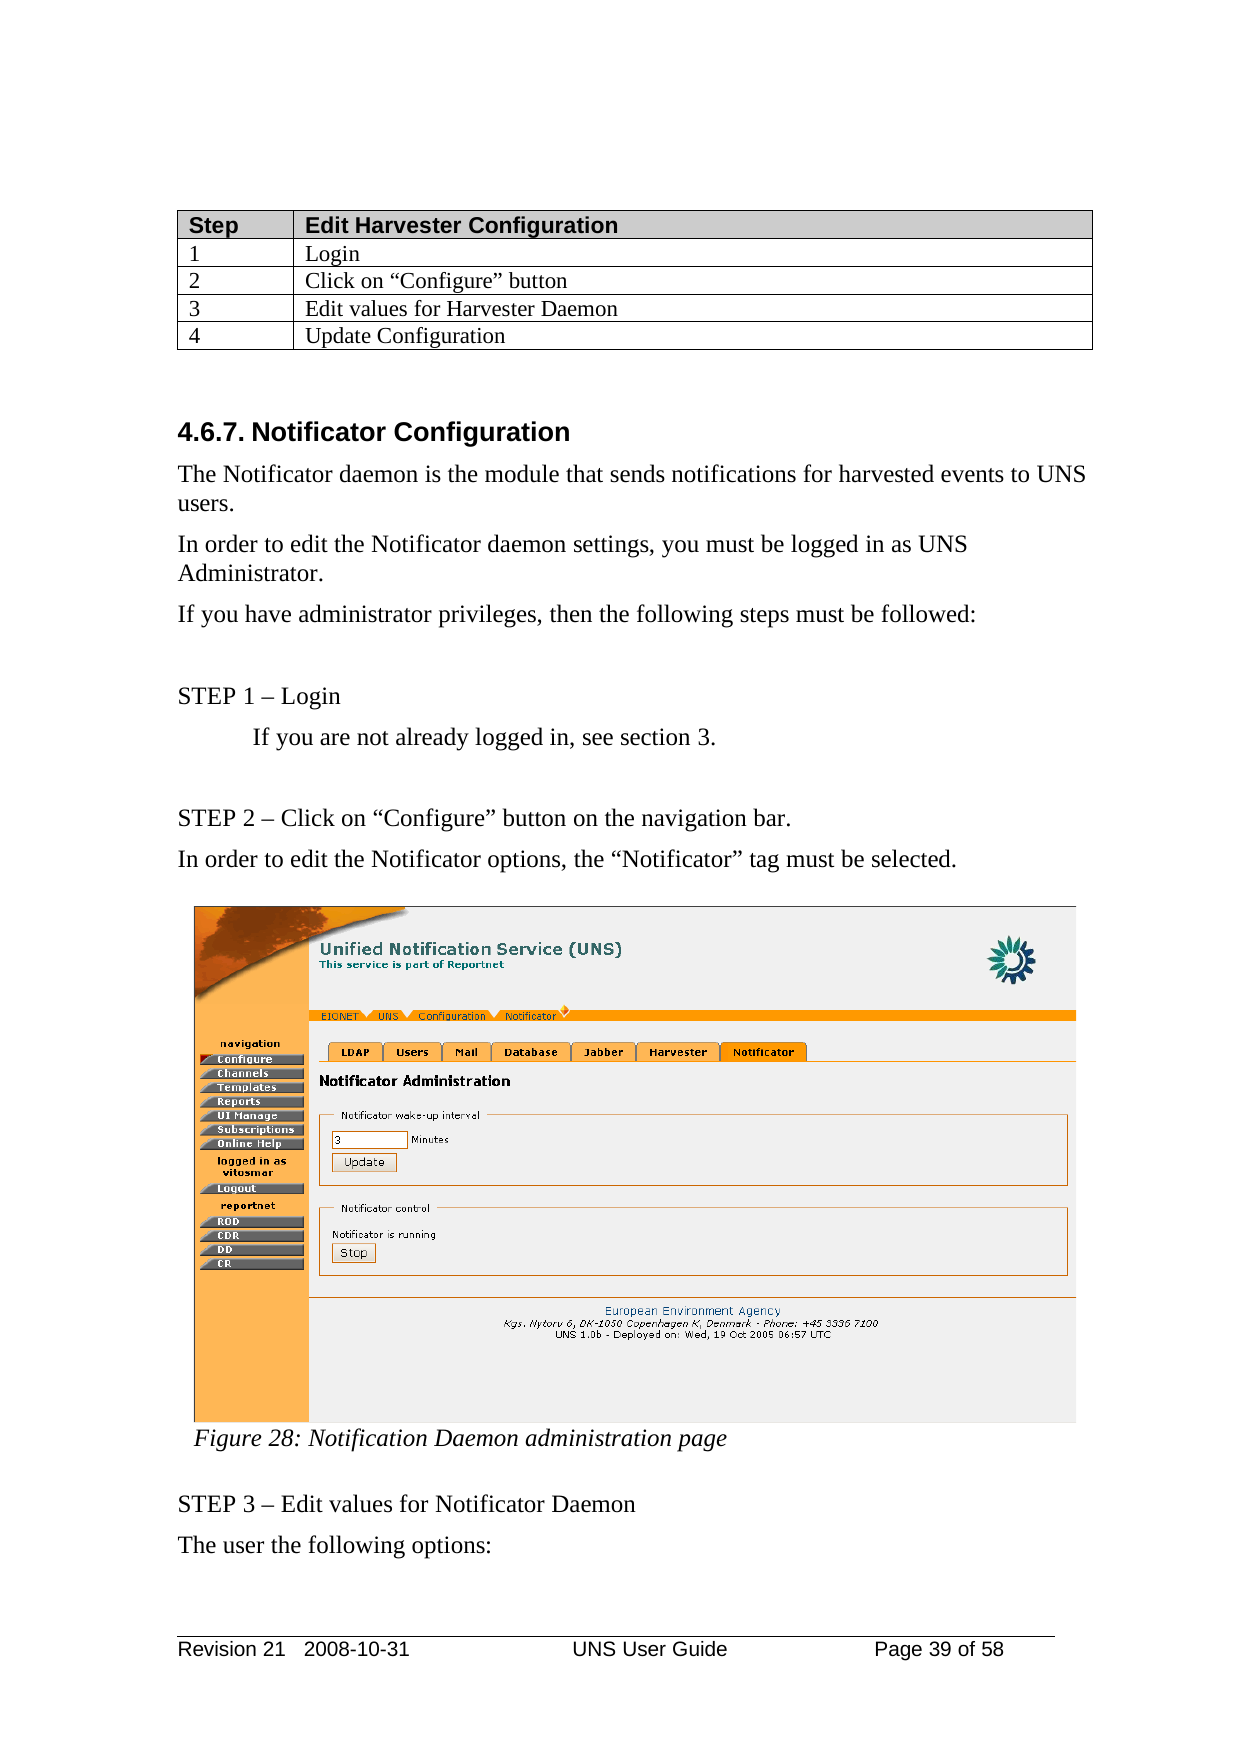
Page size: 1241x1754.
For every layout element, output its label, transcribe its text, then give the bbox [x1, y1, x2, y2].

table_cell Click on “Configure” button [294, 267, 1092, 293]
text STEP 3 – Edit values for Notificator Daemon [177, 1489, 1092, 1518]
table_cell 3 [178, 295, 293, 321]
text The Notificator daemon is the module that sends notifications for harvested events to UNS users. [177, 459, 1092, 517]
table_cell 4 [178, 322, 293, 349]
text If you have administrator privileges, then the following steps must be followed: [177, 599, 1092, 628]
subtitle Notificator Configuration [177, 416, 1092, 447]
text In order to edit the Notificator options, the “Notificator” tag must be selected. [177, 844, 1092, 873]
text In order to edit the Notificator daemon settings, you must be logged in as UNS Administrator. [177, 529, 1092, 587]
text Figure 28: Notification Daemon administration page [194, 1423, 1076, 1452]
picture [193, 906, 1077, 1423]
table_cell Login [294, 239, 1092, 266]
table_header Step [178, 211, 293, 238]
table_cell Update Configuration [294, 322, 1092, 349]
table_cell Edit values for Harvester Daemon [294, 295, 1092, 321]
text STEP 1 – Login [177, 681, 1092, 710]
text If you are not already logged in, see section 3. [177, 721, 1092, 751]
table_cell 2 [178, 267, 293, 293]
table_cell 1 [178, 239, 293, 266]
text The user the following options: [177, 1530, 1092, 1559]
text STEP 2 – Click on “Configure” button on the navigation bar. [177, 803, 1092, 832]
table_header Edit Harvester Configuration [294, 211, 1092, 238]
